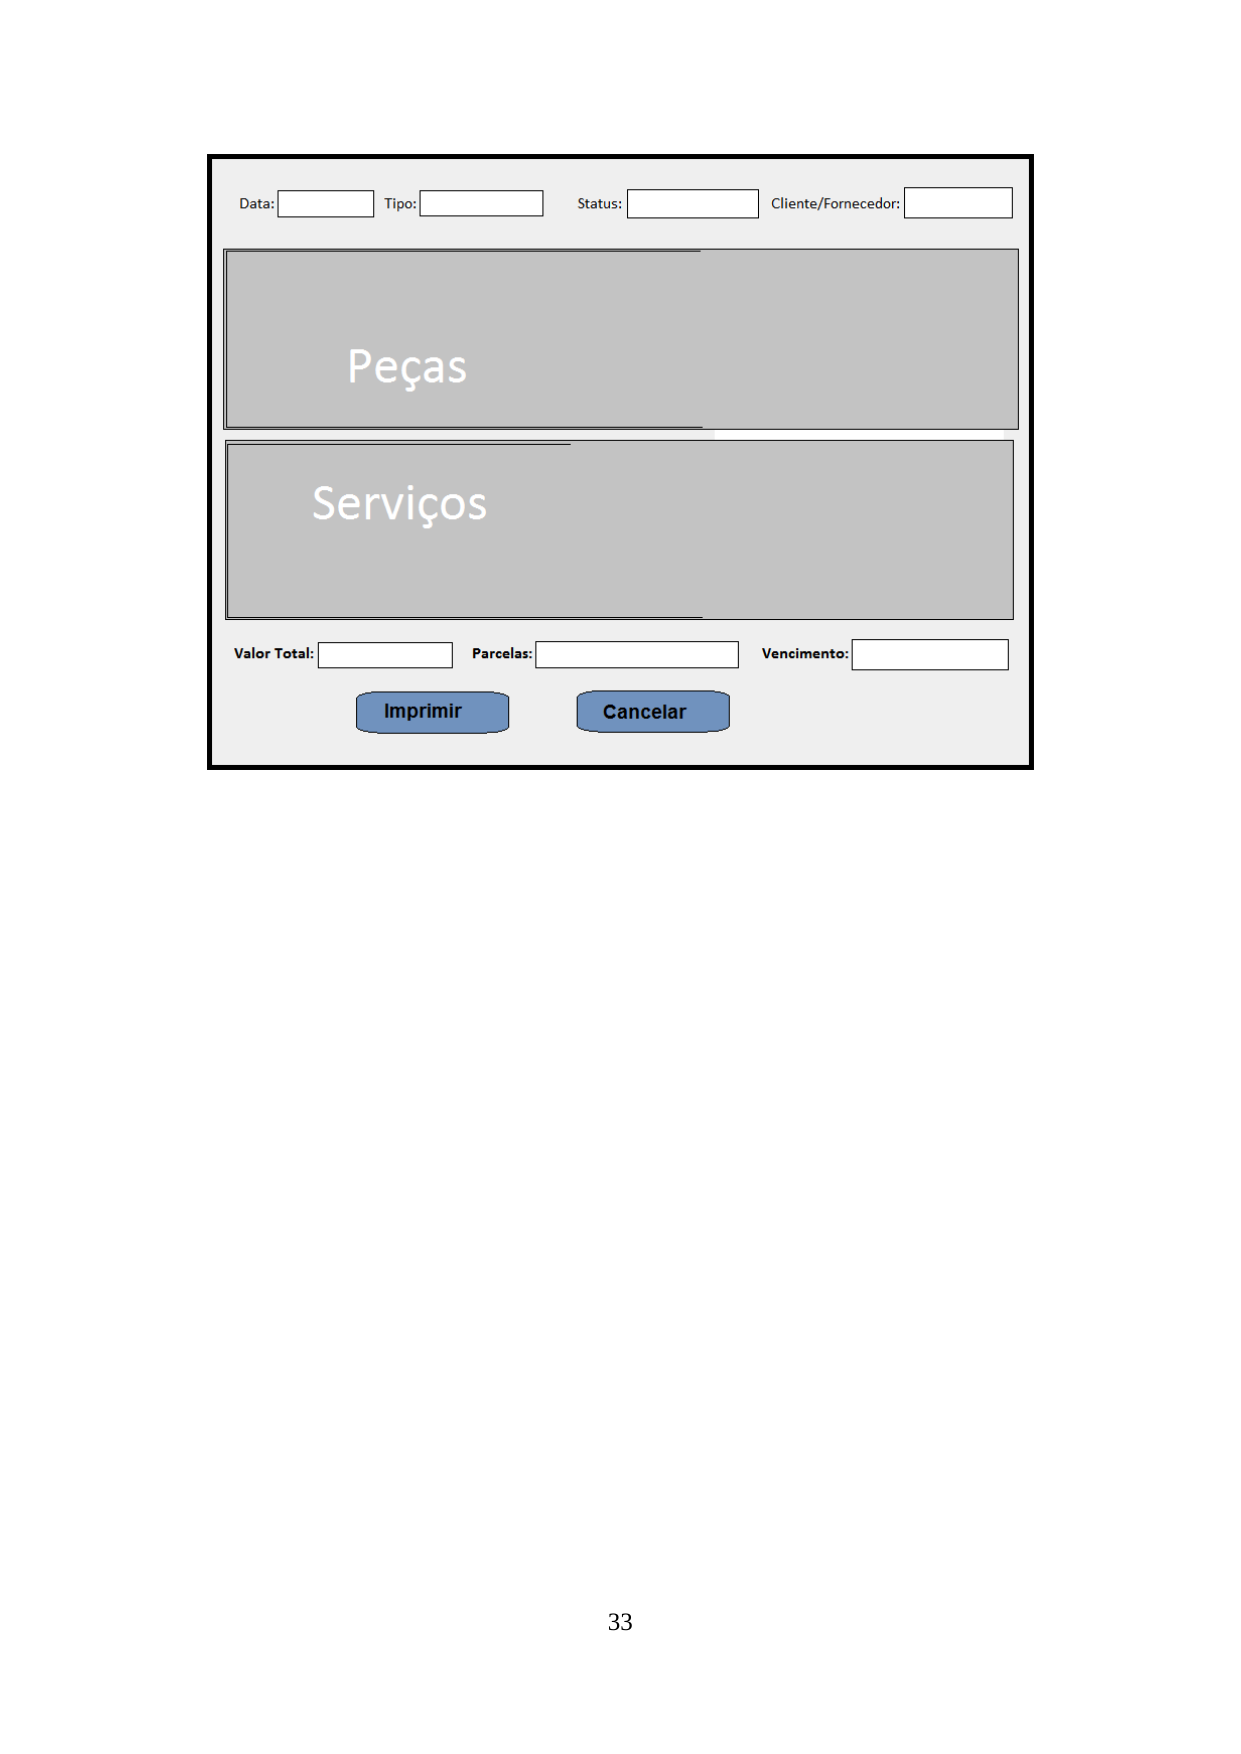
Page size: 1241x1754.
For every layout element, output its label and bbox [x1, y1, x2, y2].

picture [204, 151, 1037, 772]
